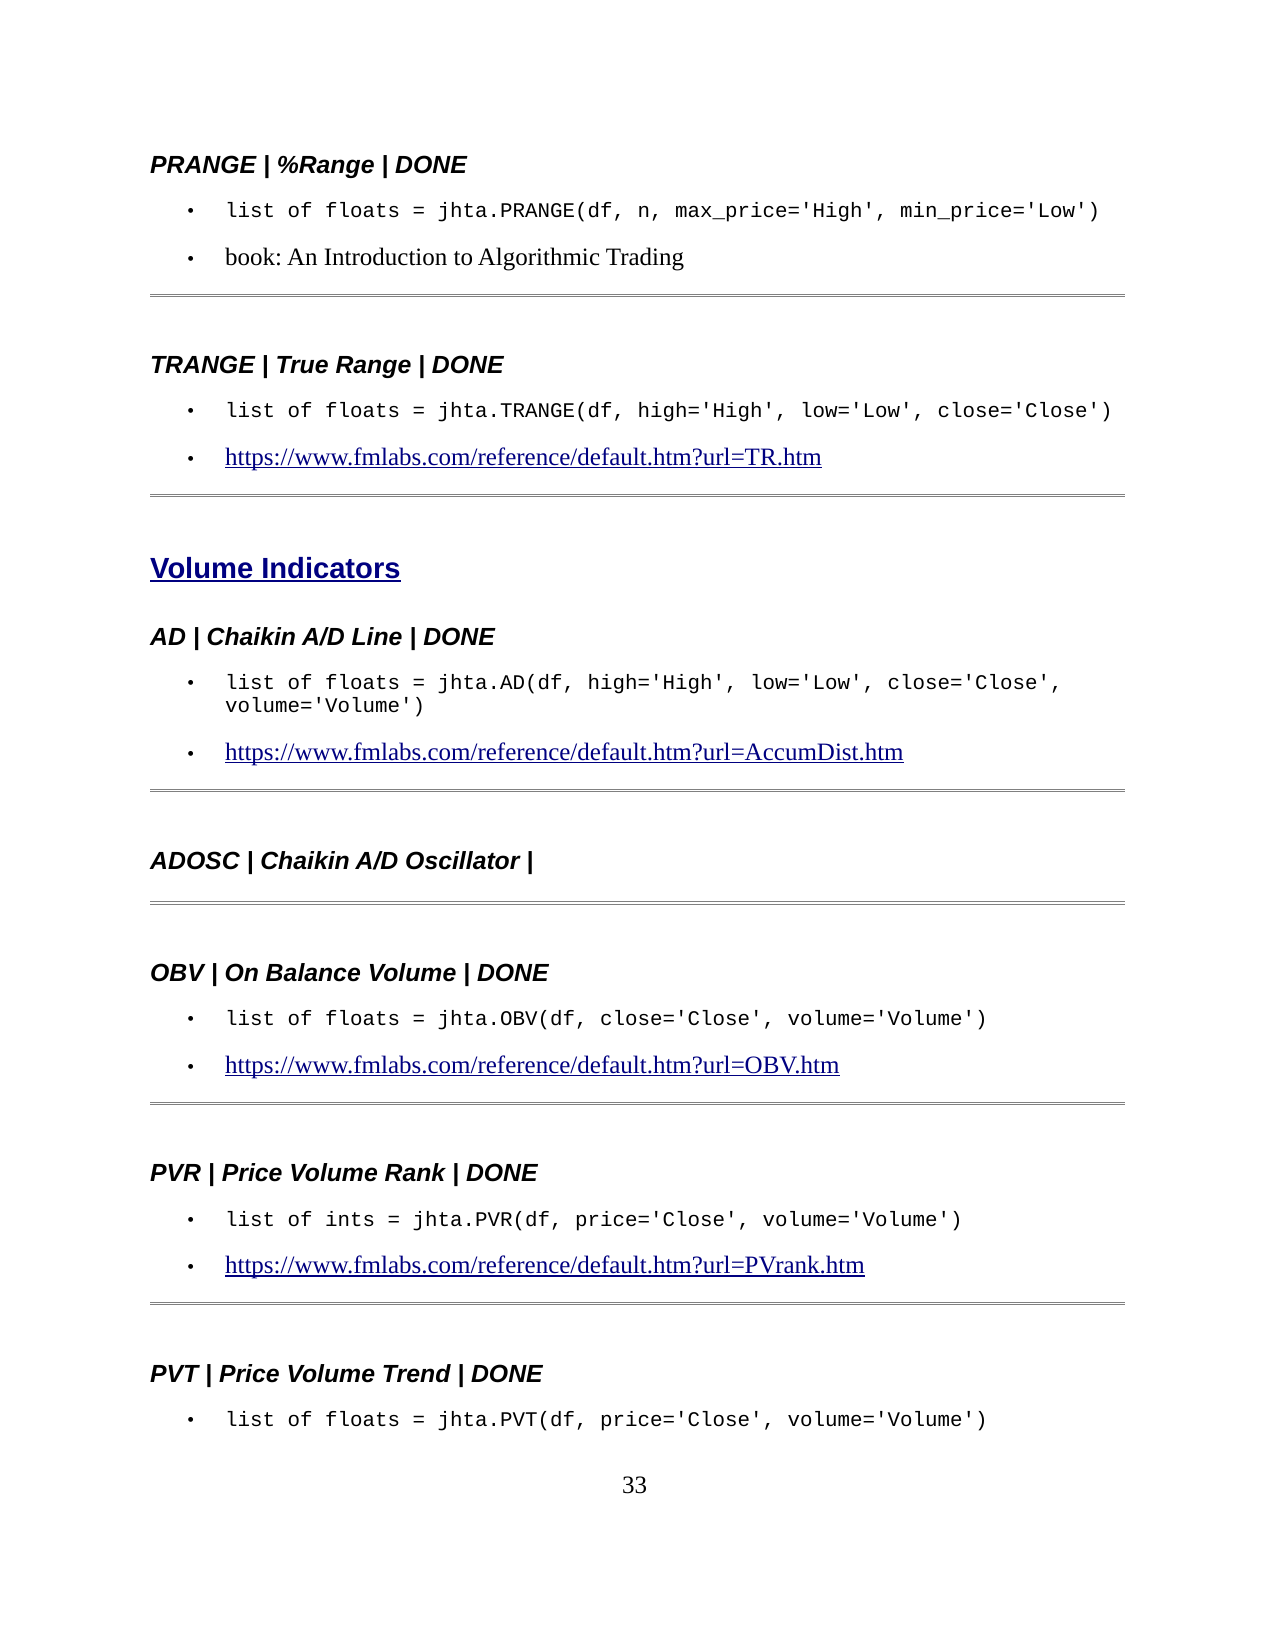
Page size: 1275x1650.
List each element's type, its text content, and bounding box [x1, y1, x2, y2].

list list of ints = jhta.PVR(df, price='Close', volume='Volume') [187, 1208, 1125, 1232]
subtitle ADOSC | Chaikin A/D Oscillator | [150, 846, 1125, 874]
subtitle Volume Indicators [150, 551, 1125, 584]
list https://www.fmlabs.com/reference/default.htm?url=TR.htm [187, 442, 1125, 471]
subtitle PVT | Price Volume Trend | DONE [150, 1359, 1125, 1387]
list https://www.fmlabs.com/reference/default.htm?url=PVrank.htm [187, 1250, 1125, 1279]
subtitle OBV | On Balance Volume | DONE [150, 958, 1125, 987]
list https://www.fmlabs.com/reference/default.htm?url=AccumDist.htm [187, 737, 1125, 766]
list list of floats = jhta.PVT(df, price='Close', volume='Volume') [187, 1409, 1125, 1433]
list https://www.fmlabs.com/reference/default.htm?url=OBV.htm [187, 1050, 1125, 1078]
list list of floats = jhta.AD(df, high='High', low='Low', close='Close', volume='Volume') [187, 672, 1125, 719]
subtitle AD | Chaikin A/D Line | DONE [150, 622, 1125, 650]
list book: An Introduction to Algorithmic Trading [187, 242, 1125, 270]
list list of floats = jhta.OBV(df, close='Close', volume='Volume') [187, 1008, 1125, 1032]
list list of floats = jhta.TRANGE(df, high='High', low='Low', close='Close') [187, 400, 1125, 424]
subtitle PRANGE | %Range | DONE [150, 150, 1125, 178]
list list of floats = jhta.PRANGE(df, n, max_price='High', min_price='Low') [187, 200, 1125, 224]
subtitle PVR | Price Volume Rank | DONE [150, 1158, 1125, 1187]
subtitle TRANGE | True Range | DONE [150, 350, 1125, 379]
